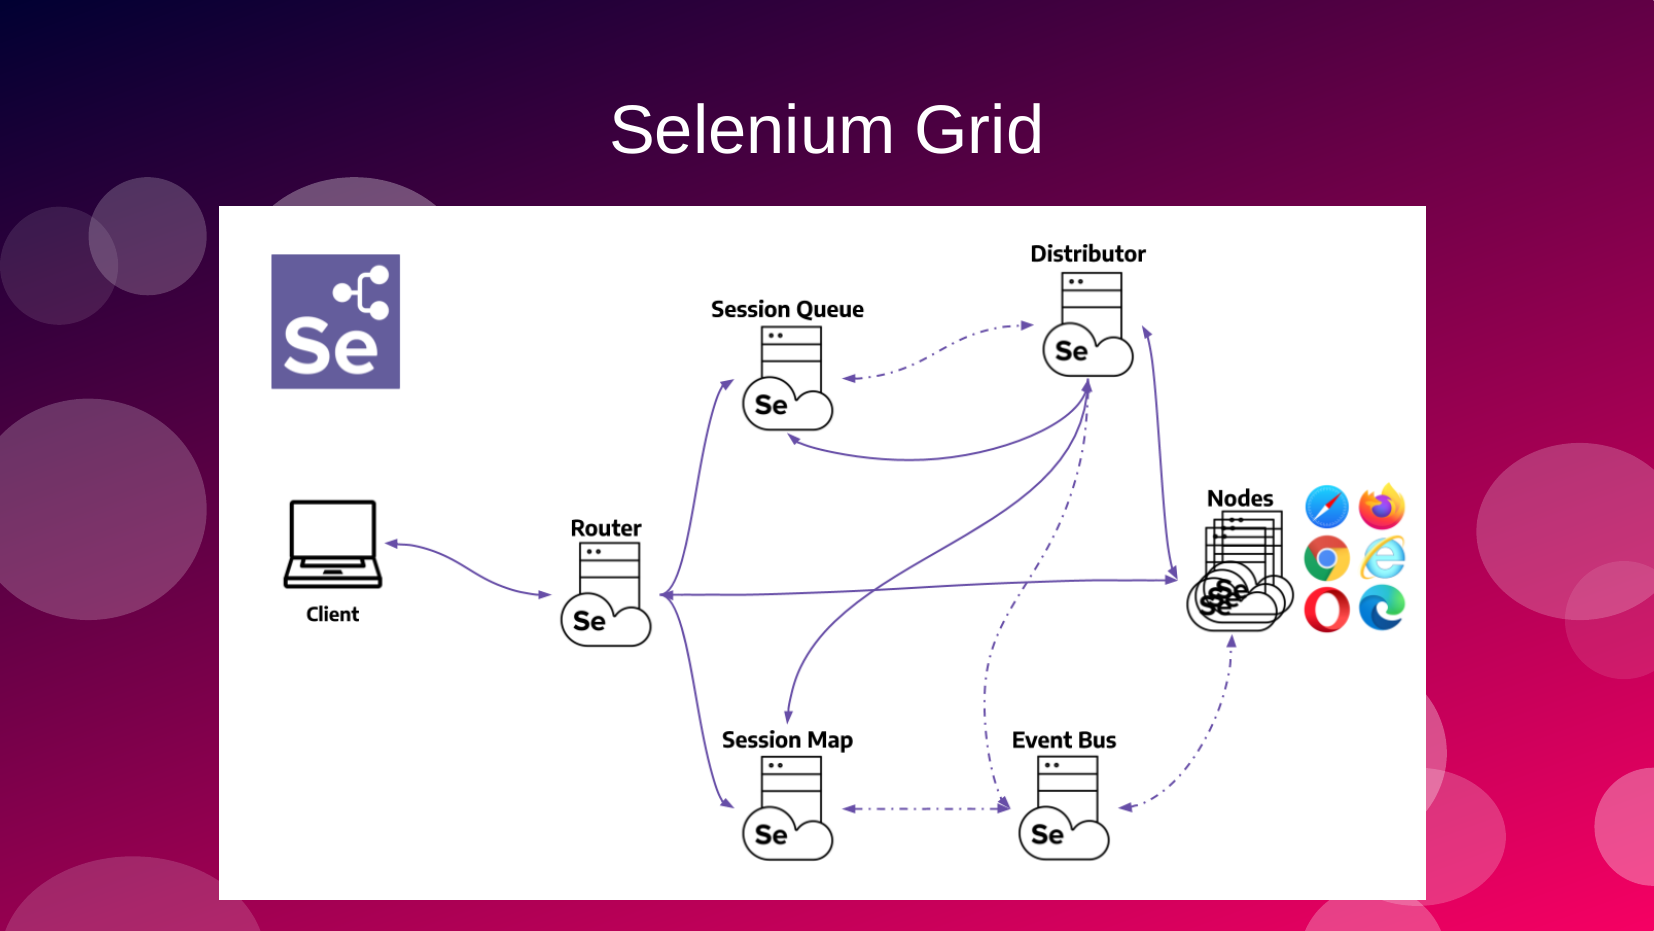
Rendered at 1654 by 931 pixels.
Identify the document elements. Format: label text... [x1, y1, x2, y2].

title Selenium Grid [0, 44, 1654, 207]
picture [219, 207, 1426, 901]
